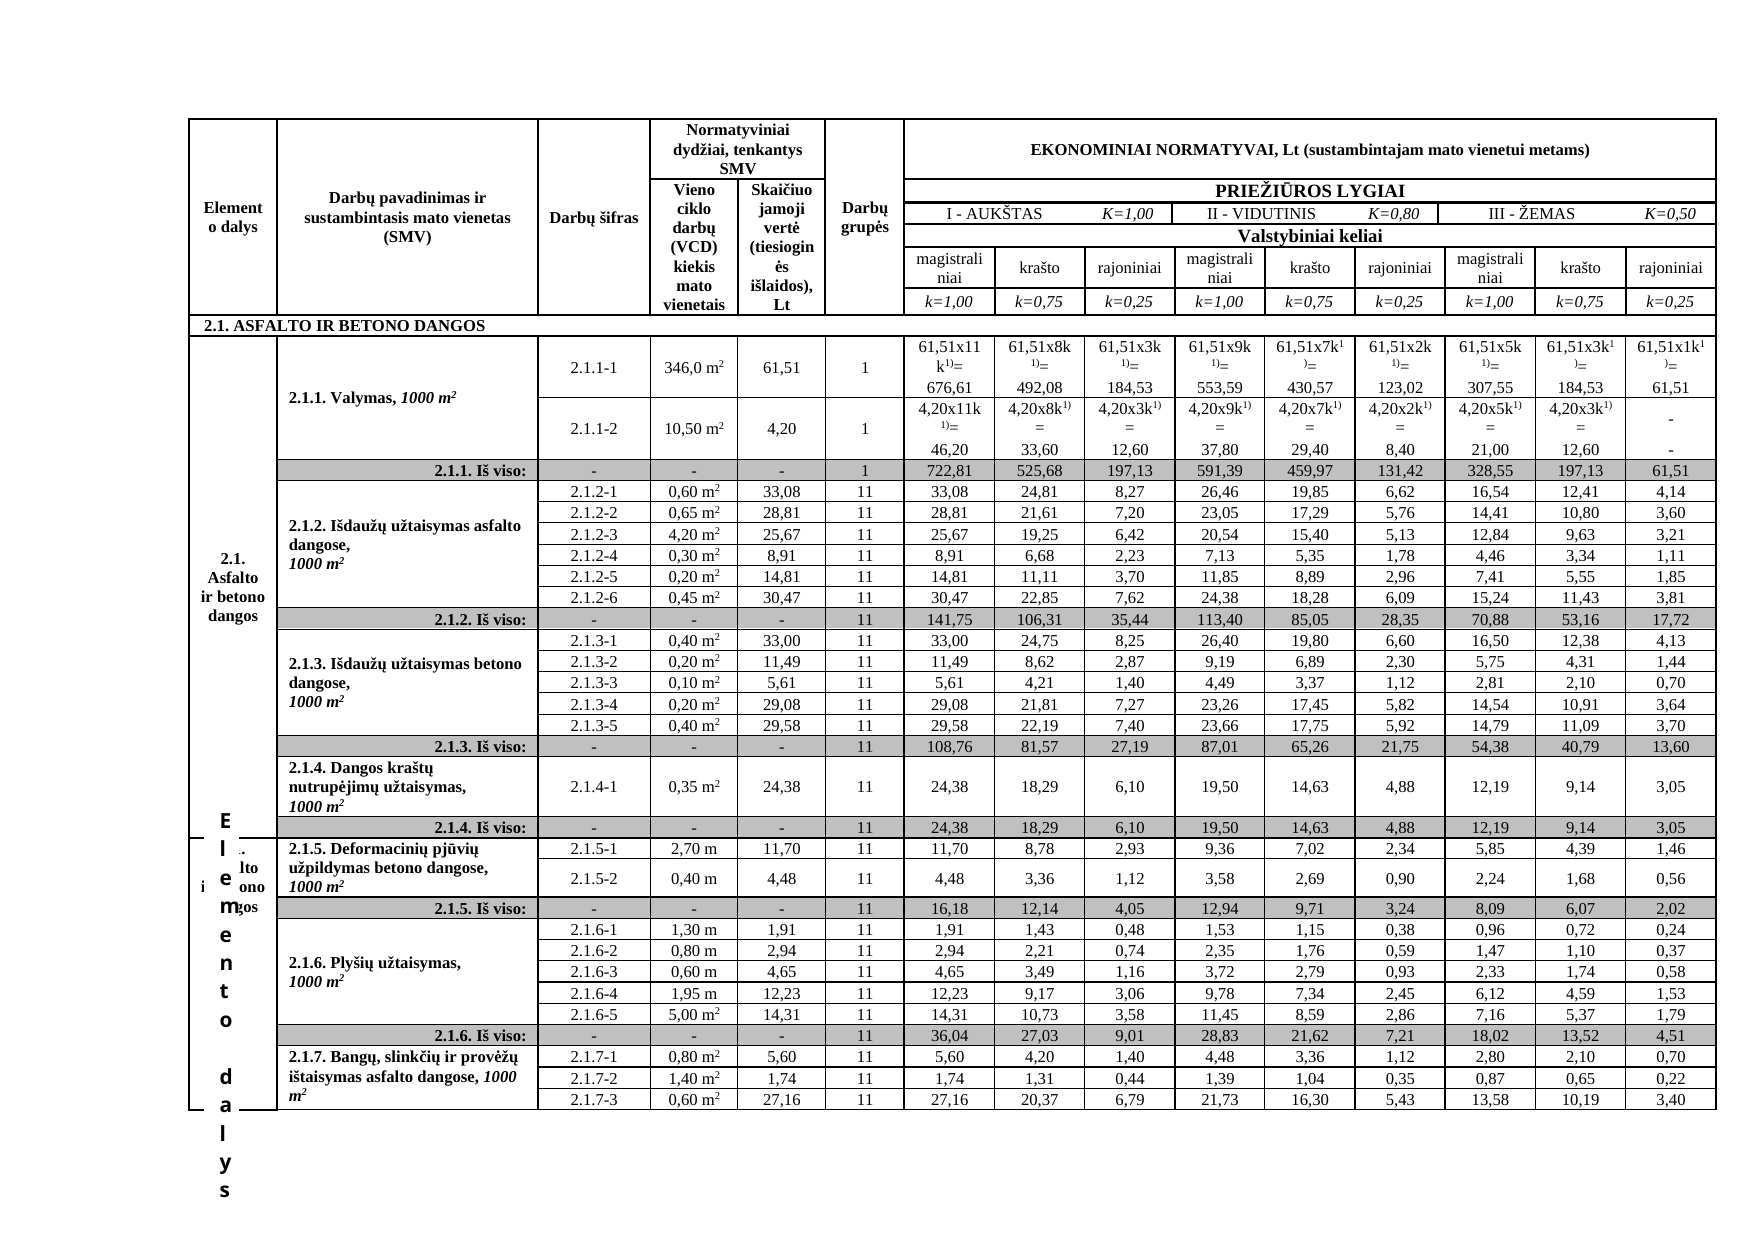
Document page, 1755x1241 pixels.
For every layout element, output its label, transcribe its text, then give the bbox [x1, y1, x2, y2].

table_cell 1,74 [905, 1068, 994, 1088]
table_cell 12,60 [1085, 437, 1174, 458]
table_cell 4,65 [738, 961, 825, 981]
table_cell 1,46 [1626, 839, 1715, 858]
table_cell - [651, 608, 737, 628]
table_cell 54,38 [1446, 736, 1535, 756]
table_cell 11 [826, 523, 903, 543]
table_cell 1 [826, 337, 903, 397]
table_cell 61,51x2k1)= [1356, 337, 1444, 376]
table_cell 2,96 [1356, 566, 1444, 586]
table_cell 553,59 [1176, 376, 1264, 397]
table_cell 11 [826, 630, 903, 650]
table_cell 2.1.6-2 [539, 940, 650, 960]
table_cell 13,52 [1536, 1025, 1625, 1045]
table_cell 2.1.2-2 [539, 502, 650, 522]
table_cell - [539, 898, 650, 918]
table_cell 19,80 [1265, 630, 1354, 650]
table_cell 12,41 [1536, 481, 1625, 501]
table_cell 5,35 [1265, 545, 1354, 565]
table_cell 61,51 [1626, 376, 1715, 397]
table_cell 4,20x3k1)= [1085, 398, 1174, 437]
table_cell 2,33 [1446, 961, 1535, 981]
table_cell 37,80 [1176, 437, 1264, 458]
table_cell 11 [826, 715, 903, 735]
table_cell 2.1.5-2 [539, 859, 650, 896]
table_cell k=0,25 [1356, 289, 1444, 314]
table_cell 14,63 [1265, 757, 1354, 816]
table_cell 2.1.2-6 [539, 587, 650, 607]
table_cell 5,55 [1536, 566, 1625, 586]
table_cell 197,13 [1085, 460, 1174, 480]
table_cell 0,96 [1446, 919, 1535, 939]
table_cell 2,81 [1446, 672, 1535, 692]
table_cell 17,72 [1626, 608, 1715, 628]
table_cell 131,42 [1356, 460, 1444, 480]
table_cell - [539, 460, 650, 480]
table_cell 1,43 [995, 919, 1084, 939]
table_cell 2.1.5-1 [539, 839, 650, 858]
table_cell 21,61 [995, 502, 1084, 522]
table_cell 4,20x11k1)= [905, 398, 994, 437]
table_cell 0,44 [1085, 1068, 1174, 1088]
table_cell 18,29 [995, 817, 1084, 837]
table_cell - [738, 460, 825, 480]
table_cell 61,51x8k1)= [995, 337, 1084, 376]
table_cell 5,61 [905, 672, 994, 692]
table_cell 591,39 [1176, 460, 1264, 480]
table_cell 4,49 [1176, 672, 1264, 692]
table_cell 1,44 [1626, 651, 1715, 671]
table_cell - [1626, 398, 1715, 437]
table_cell 20,37 [995, 1089, 1084, 1109]
table_cell 2.1.5. Iš viso: [278, 898, 537, 918]
table_cell 2,10 [1536, 1046, 1625, 1066]
table_cell 4,21 [995, 672, 1084, 692]
table_cell krašto [1536, 248, 1625, 287]
table_cell 4,51 [1626, 1025, 1715, 1045]
table_cell 7,13 [1176, 545, 1264, 565]
table_cell 40,79 [1536, 736, 1625, 756]
table_cell 27,03 [995, 1025, 1084, 1045]
table_cell 6,12 [1446, 983, 1535, 1003]
table_cell 328,55 [1446, 460, 1535, 480]
table_cell 3,34 [1536, 545, 1625, 565]
table_cell 9,14 [1536, 817, 1625, 837]
table_cell 0,22 [1626, 1068, 1715, 1088]
table_header Darbų grupės [826, 120, 903, 314]
table_cell 9,01 [1085, 1025, 1174, 1045]
table_header Darbų šifras [539, 120, 649, 314]
table_cell 0,45 m2 [651, 587, 737, 607]
table_cell 11,85 [1176, 566, 1264, 586]
table_cell 22,19 [995, 715, 1084, 735]
table_cell 4,20x9k1)= [1176, 398, 1264, 437]
table_cell 1,91 [738, 919, 825, 939]
table_cell 2.1.6. Iš viso: [278, 1025, 537, 1045]
table_cell 10,73 [995, 1004, 1084, 1024]
table_cell 2.1.2-5 [539, 566, 650, 586]
table_cell 14,31 [905, 1004, 994, 1024]
table_cell 8,78 [995, 839, 1084, 858]
table_cell 3,60 [1626, 502, 1715, 522]
table_cell k=1,00 [1446, 289, 1534, 314]
table_cell 2.1.3-1 [539, 630, 650, 650]
table_cell 2.1.4-1 [539, 757, 650, 816]
table_cell 15,24 [1446, 587, 1535, 607]
table_cell 7,27 [1085, 693, 1174, 713]
table_cell 0,40 m2 [651, 630, 737, 650]
table_cell 16,54 [1446, 481, 1535, 501]
table_cell 11 [826, 839, 903, 858]
table_cell 25,67 [738, 523, 825, 543]
table_cell 2,21 [995, 940, 1084, 960]
table_cell 61,51 [738, 337, 825, 397]
table_cell magistraliniai [905, 248, 994, 287]
table_cell 3,49 [995, 961, 1084, 981]
table_cell 0,10 m2 [651, 672, 737, 692]
table_cell 8,89 [1265, 566, 1354, 586]
table_cell 1,53 [1626, 983, 1715, 1003]
table_cell - [651, 1025, 737, 1045]
table_cell 3,40 [1626, 1089, 1715, 1109]
table_cell 5,00 m2 [651, 1004, 737, 1024]
table_cell 8,27 [1085, 481, 1174, 501]
table_cell 9,19 [1176, 651, 1264, 671]
table_cell 14,79 [1446, 715, 1535, 735]
table_cell 4,20 [738, 398, 825, 458]
table_cell 61,51x9k1)= [1176, 337, 1264, 376]
table_cell 22,85 [995, 587, 1084, 607]
table_cell 4,20x7k1)= [1265, 398, 1354, 437]
table_cell 24,38 [905, 757, 994, 816]
table_cell 2,87 [1085, 651, 1174, 671]
table_cell 676,61 [905, 376, 994, 397]
table_cell k=1,00 [1176, 289, 1264, 314]
table_cell 4,65 [905, 961, 994, 981]
table_cell 16,50 [1446, 630, 1535, 650]
table_cell 5,92 [1356, 715, 1444, 735]
table_cell 492,08 [995, 376, 1084, 397]
table_cell 8,91 [738, 545, 825, 565]
table_cell 28,81 [905, 502, 994, 522]
table_cell 4,39 [1536, 839, 1625, 858]
table_cell 2,79 [1265, 961, 1354, 981]
table_cell Vieno ciklo darbų (VCD) kiekis mato vienetais [651, 180, 737, 314]
table_cell 2.1.1. Valymas, 1000 m2 [278, 337, 537, 458]
table_cell 7,02 [1265, 839, 1354, 858]
table_cell 4,20 m2 [651, 523, 737, 543]
table_cell 1,40 [1085, 672, 1174, 692]
table_cell 61,51x1k1)= [1626, 337, 1715, 376]
table_cell 2,94 [905, 940, 994, 960]
table_cell 19,25 [995, 523, 1084, 543]
table_cell 10,91 [1536, 693, 1625, 713]
table_cell 0,74 [1085, 940, 1174, 960]
table_cell 1,91 [905, 919, 994, 939]
table_cell 11 [826, 672, 903, 692]
table_cell 346,0 m2 [651, 337, 737, 397]
table_cell 11 [826, 587, 903, 607]
table_cell 2,34 [1356, 839, 1444, 858]
table_cell 9,14 [1536, 757, 1625, 816]
table_cell 11,49 [905, 651, 994, 671]
table_cell 8,59 [1265, 1004, 1354, 1024]
table_header Elemento dalys [190, 120, 276, 314]
table_cell 5,43 [1356, 1089, 1444, 1109]
table_cell 0,40 m [651, 859, 737, 896]
table_cell 9,78 [1176, 983, 1264, 1003]
table_cell 21,75 [1356, 736, 1444, 756]
table_cell 26,46 [1176, 481, 1264, 501]
table_cell 2.1.2-3 [539, 523, 650, 543]
table_cell I - AUKŠTAS [905, 204, 1084, 223]
table_cell 7,16 [1446, 1004, 1535, 1024]
table_cell 11,70 [905, 839, 994, 858]
table_cell 1,68 [1536, 859, 1625, 896]
table_cell 123,02 [1356, 376, 1444, 397]
table_cell 61,51x5k1)= [1446, 337, 1535, 376]
table_cell 9,36 [1176, 839, 1264, 858]
table_cell 2.1.5. Deformacinių pjūvių užpildymas betono dangose, 1000 m2 [278, 839, 537, 896]
table_cell 1,78 [1356, 545, 1444, 565]
table_cell 24,81 [995, 481, 1084, 501]
table_cell 1,47 [1446, 940, 1535, 960]
table_cell 11 [826, 566, 903, 586]
table_cell 7,40 [1085, 715, 1174, 735]
table_cell 11 [826, 919, 903, 939]
table_cell 1,16 [1085, 961, 1174, 981]
table_cell 5,61 [738, 672, 825, 692]
table_cell 1,30 m [651, 919, 737, 939]
table_cell 11 [826, 1025, 903, 1045]
table_cell 12,38 [1536, 630, 1625, 650]
table_cell 12,19 [1446, 817, 1535, 837]
table_cell 722,81 [905, 460, 994, 480]
table_cell 10,19 [1536, 1089, 1625, 1109]
table_cell 3,58 [1176, 859, 1264, 896]
table_cell 17,45 [1265, 693, 1354, 713]
table_cell 29,08 [738, 693, 825, 713]
table_cell 0,72 [1536, 919, 1625, 939]
table_cell 1,10 [1536, 940, 1625, 960]
table_cell 23,05 [1176, 502, 1264, 522]
table_cell 14,54 [1446, 693, 1535, 713]
table_cell 1 [826, 460, 903, 480]
table_cell 0,30 m2 [651, 545, 737, 565]
table_cell 8,91 [905, 545, 994, 565]
table_cell 2,69 [1265, 859, 1354, 896]
table_cell 2.1.3-4 [539, 693, 650, 713]
table_cell 6,79 [1085, 1089, 1174, 1109]
table_cell K=0,80 [1351, 204, 1437, 223]
table_cell 1,12 [1356, 672, 1444, 692]
table_cell 3,81 [1626, 587, 1715, 607]
table_cell 21,81 [995, 693, 1084, 713]
table_cell 7,20 [1085, 502, 1174, 522]
table_cell 29,58 [905, 715, 994, 735]
table_header Darbų pavadinimas ir sustambintasis mato vienetas (SMV) [278, 120, 537, 314]
table_cell 11,43 [1536, 587, 1625, 607]
table_cell 1,11 [1626, 545, 1715, 565]
table_cell k=0,75 [1536, 289, 1625, 314]
table_cell 5,75 [1446, 651, 1535, 671]
table_cell 3,21 [1626, 523, 1715, 543]
table_cell - [651, 460, 737, 480]
table_cell 4,05 [1085, 898, 1174, 918]
table_cell 11 [826, 983, 903, 1003]
table_cell 70,88 [1446, 608, 1535, 628]
table_cell 33,00 [905, 630, 994, 650]
table_cell 8,09 [1446, 898, 1535, 918]
table_cell 0,24 [1626, 919, 1715, 939]
table_cell 6,68 [995, 545, 1084, 565]
table_cell 24,38 [905, 817, 994, 837]
table_cell 14,63 [1265, 817, 1354, 837]
table_cell 14,31 [738, 1004, 825, 1024]
table_cell 26,40 [1176, 630, 1264, 650]
table_cell 6,07 [1536, 898, 1625, 918]
table_cell 14,81 [738, 566, 825, 586]
table_cell - [539, 817, 650, 837]
table_cell magistraliniai [1176, 248, 1264, 287]
table_cell 27,16 [738, 1089, 825, 1109]
table_cell 12,14 [995, 898, 1084, 918]
table_cell 12,94 [1176, 898, 1264, 918]
table_cell 11,49 [738, 651, 825, 671]
table_cell 18,02 [1446, 1025, 1535, 1045]
table_cell rajoniniai [1627, 248, 1715, 287]
table_cell 1,53 [1176, 919, 1264, 939]
table_cell - [738, 736, 825, 756]
table_cell 1,04 [1265, 1068, 1354, 1088]
table_cell 2,23 [1085, 545, 1174, 565]
table_cell 14,41 [1446, 502, 1535, 522]
table_cell 11 [826, 481, 903, 501]
table_cell 0,38 [1356, 919, 1444, 939]
table_cell 11 [826, 859, 903, 896]
table_cell 11 [826, 817, 903, 837]
table_cell 19,85 [1265, 481, 1354, 501]
table_cell 6,89 [1265, 651, 1354, 671]
table_cell 27,16 [905, 1089, 994, 1109]
table_cell - [539, 736, 650, 756]
table_cell 1,12 [1085, 859, 1174, 896]
table_cell 11 [826, 1089, 903, 1109]
table_cell 8,40 [1356, 437, 1444, 458]
table_cell 4,48 [738, 859, 825, 896]
table_cell 17,29 [1265, 502, 1354, 522]
table_cell 184,53 [1085, 376, 1174, 397]
table_cell 1 [826, 398, 903, 458]
table_cell k=1,00 [905, 289, 994, 314]
table_cell 113,40 [1176, 608, 1264, 628]
table_cell 2,30 [1356, 651, 1444, 671]
table_cell 2.1.6-3 [539, 961, 650, 981]
table_cell 2.1.6-5 [539, 1004, 650, 1024]
table_cell 11,45 [1176, 1004, 1264, 1024]
table_cell 0,48 [1085, 919, 1174, 939]
table_cell 6,10 [1085, 817, 1174, 837]
table_cell 1,12 [1356, 1046, 1444, 1066]
table_cell 24,38 [1176, 587, 1264, 607]
table_cell 5,13 [1356, 523, 1444, 543]
table_cell 12,84 [1446, 523, 1535, 543]
table_cell 11 [826, 898, 903, 918]
table_cell 28,35 [1356, 608, 1444, 628]
table_cell 2.1. Asfalto ir betono dangos [190, 337, 276, 837]
table_cell 1,79 [1626, 1004, 1715, 1024]
table_cell 16,18 [905, 898, 994, 918]
table_cell 5,60 [905, 1046, 994, 1066]
table_cell 0,20 m2 [651, 651, 737, 671]
table_cell 2,93 [1085, 839, 1174, 858]
table_cell 5,82 [1356, 693, 1444, 713]
table_cell 4,48 [1176, 1046, 1264, 1066]
table_cell 2.1.4. Dangos kraštų nutrupėjimų užtaisymas, 1000 m2 [278, 757, 537, 816]
table_cell 0,35 [1356, 1068, 1444, 1088]
table_cell 12,23 [905, 983, 994, 1003]
table_cell 7,34 [1265, 983, 1354, 1003]
table_cell 11 [826, 502, 903, 522]
table_cell 21,73 [1176, 1089, 1264, 1109]
table_cell 29,58 [738, 715, 825, 735]
table_cell 106,31 [995, 608, 1084, 628]
table_cell 28,83 [1176, 1025, 1264, 1045]
table_cell 2,80 [1446, 1046, 1535, 1066]
table_cell 3,36 [995, 859, 1084, 896]
table_cell III - ŽEMAS [1439, 204, 1626, 223]
table_cell - [738, 898, 825, 918]
table_cell 30,47 [738, 587, 825, 607]
table_cell 4,14 [1626, 481, 1715, 501]
table_cell 18,29 [995, 757, 1084, 816]
table_cell 3,70 [1626, 715, 1715, 735]
table_cell 2.1.3. Išdaužų užtaisymas betono dangose, 1000 m2 [278, 630, 537, 735]
table_cell 3,06 [1085, 983, 1174, 1003]
table_cell 9,17 [995, 983, 1084, 1003]
table_cell 0,65 m2 [651, 502, 737, 522]
table_cell - [651, 736, 737, 756]
table_cell 24,75 [995, 630, 1084, 650]
table_cell 8,25 [1085, 630, 1174, 650]
table_cell 19,50 [1176, 757, 1264, 816]
table_cell 0,90 [1356, 859, 1444, 896]
table_cell - [651, 898, 737, 918]
table_cell 61,51x3k1)= [1085, 337, 1174, 376]
table_cell 27,19 [1085, 736, 1174, 756]
table_cell 3,64 [1626, 693, 1715, 713]
table_cell II - VIDUTINIS [1173, 204, 1351, 223]
table_cell 0,65 [1536, 1068, 1625, 1088]
table_cell 35,44 [1085, 608, 1174, 628]
table_cell k=0,25 [1086, 289, 1174, 314]
table_cell 4,88 [1356, 817, 1444, 837]
table_cell 24,38 [738, 757, 825, 816]
table_cell 11 [826, 545, 903, 565]
table_cell - [539, 1025, 650, 1045]
table_cell 11 [826, 693, 903, 713]
table_cell 9,71 [1265, 898, 1354, 918]
table_cell 4,13 [1626, 630, 1715, 650]
table_cell - [738, 817, 825, 837]
table_cell PRIEŽIŪROS LYGIAI [905, 180, 1715, 201]
table_cell 30,47 [905, 587, 994, 607]
table_cell 2.1.3-2 [539, 651, 650, 671]
table_cell 4,20x2k1)= [1356, 398, 1444, 437]
table_cell 7,41 [1446, 566, 1535, 586]
table_header Normatyviniai dydžiai, tenkantys SMV [651, 120, 824, 178]
table_cell 6,42 [1085, 523, 1174, 543]
table_cell 11,70 [738, 839, 825, 858]
table_cell 10,50 m2 [651, 398, 737, 458]
table_cell 10,80 [1536, 502, 1625, 522]
table_cell 2,86 [1356, 1004, 1444, 1024]
table_cell 2.1.2-1 [539, 481, 650, 501]
table_cell 20,54 [1176, 523, 1264, 543]
table_cell 0,80 m2 [651, 1046, 737, 1066]
table_cell 7,62 [1085, 587, 1174, 607]
table_cell 65,26 [1265, 736, 1354, 756]
table_cell 2.1.4. Iš viso: [278, 817, 537, 837]
table_cell 12,19 [1446, 757, 1535, 816]
table_cell 1,74 [738, 1068, 825, 1088]
table_cell 28,81 [738, 502, 825, 522]
table_cell krašto [996, 248, 1084, 287]
table_cell k=0,75 [996, 289, 1084, 314]
table_cell 4,20x5k1)= [1446, 398, 1535, 437]
table_cell 5,85 [1446, 839, 1535, 858]
table_cell 36,04 [905, 1025, 994, 1045]
table_cell 14,81 [905, 566, 994, 586]
table_cell 11 [826, 1068, 903, 1088]
table_cell 23,66 [1176, 715, 1264, 735]
table_cell 23,26 [1176, 693, 1264, 713]
table_cell 2.1.7. Bangų, slinkčių ir provėžų ištaisymas asfalto dangose, 1000 m2 [278, 1046, 537, 1109]
table_cell 0,37 [1626, 940, 1715, 960]
table_cell 4,20 [995, 1046, 1084, 1066]
table_cell 6,09 [1356, 587, 1444, 607]
table_cell 0,80 m [651, 940, 737, 960]
table_cell 2,45 [1356, 983, 1444, 1003]
table_cell 2.1.7-2 [539, 1068, 650, 1088]
table_cell k=0,75 [1266, 289, 1354, 314]
table_cell 4,20x8k1)= [995, 398, 1084, 437]
table_cell 7,21 [1356, 1025, 1444, 1045]
table_cell 2,10 [1536, 672, 1625, 692]
table_cell 11 [826, 940, 903, 960]
table_cell 2.1.6. Plyšių užtaisymas, 1000 m2 [278, 919, 537, 1024]
table_cell 33,60 [995, 437, 1084, 458]
table_cell 3,05 [1626, 757, 1715, 816]
table_cell 0,93 [1356, 961, 1444, 981]
table_cell 0,70 [1626, 1046, 1715, 1066]
table_cell 2.1.3. Iš viso: [278, 736, 537, 756]
table_cell 3,24 [1356, 898, 1444, 918]
table_cell 2,02 [1626, 898, 1715, 918]
table_cell rajoniniai [1086, 248, 1174, 287]
table_cell 2.1.2. Iš viso: [278, 608, 537, 628]
table_cell 5,76 [1356, 502, 1444, 522]
table_cell 6,62 [1356, 481, 1444, 501]
table_cell - [539, 608, 650, 628]
table_cell 4,20x3k1)= [1536, 398, 1625, 437]
table_cell 2.1.6-4 [539, 983, 650, 1003]
table_cell 33,08 [905, 481, 994, 501]
table_cell 2,94 [738, 940, 825, 960]
table_cell 1,40 m2 [651, 1068, 737, 1088]
table_cell 3,37 [1265, 672, 1354, 692]
table_cell 11 [826, 736, 903, 756]
table_cell 1,85 [1626, 566, 1715, 586]
table_cell 2.1.1. Iš viso: [278, 460, 537, 480]
table_cell 2,35 [1176, 940, 1264, 960]
table_cell 12,60 [1536, 437, 1625, 458]
table_cell 11 [826, 1046, 903, 1066]
table_cell 4,88 [1356, 757, 1444, 816]
table_cell 61,51x11k1)= [905, 337, 994, 376]
table_cell 307,55 [1446, 376, 1535, 397]
table_cell 3,05 [1626, 817, 1715, 837]
table_cell 4,48 [905, 859, 994, 896]
table_cell 29,08 [905, 693, 994, 713]
table_cell 3,70 [1085, 566, 1174, 586]
table_cell krašto [1266, 248, 1354, 287]
table_cell 141,75 [905, 608, 994, 628]
table_cell 2,24 [1446, 859, 1535, 896]
table_cell Valstybiniai keliai [905, 225, 1715, 246]
table_cell 2.1. Asfalto ir betono dangos [190, 799, 276, 1240]
table_cell 19,50 [1176, 817, 1264, 837]
table_cell Skaičiuojamoji vertė (tiesioginės išlaidos), Lt [739, 180, 824, 314]
table_cell 2.1.7-3 [539, 1089, 650, 1109]
table_cell 12,23 [738, 983, 825, 1003]
table_cell 11 [826, 651, 903, 671]
table_cell 4,31 [1536, 651, 1625, 671]
table_cell 13,60 [1626, 736, 1715, 756]
table_cell K=0,50 [1626, 204, 1715, 223]
table_cell 2.1.6-1 [539, 919, 650, 939]
table_cell 525,68 [995, 460, 1084, 480]
table_cell 0,40 m2 [651, 715, 737, 735]
table_cell 33,00 [738, 630, 825, 650]
table_cell 0,20 m2 [651, 693, 737, 713]
table_cell 0,35 m2 [651, 757, 737, 816]
table_cell 430,57 [1265, 376, 1354, 397]
table_cell 61,51x7k1)= [1265, 337, 1354, 376]
table_header EKONOMINIAI NORMATYVAI, Lt (sustambintajam mato vienetui metams) [905, 120, 1715, 178]
table_cell 2.1.1-1 [539, 337, 650, 397]
table_cell rajoniniai [1356, 248, 1444, 287]
table_cell 11 [826, 757, 903, 816]
table_cell 0,58 [1626, 961, 1715, 981]
table_cell 3,58 [1085, 1004, 1174, 1024]
table_cell K=1,00 [1085, 204, 1171, 223]
table_cell 1,74 [1536, 961, 1625, 981]
table_cell 3,36 [1265, 1046, 1354, 1066]
table_cell 21,00 [1446, 437, 1535, 458]
table_cell 0,56 [1626, 859, 1715, 896]
table_cell 61,51x3k1)= [1536, 337, 1625, 376]
table_cell magistraliniai [1446, 248, 1534, 287]
table_cell 2.1.1-2 [539, 398, 650, 458]
table_cell 6,60 [1356, 630, 1444, 650]
table_cell - [738, 1025, 825, 1045]
table_cell - [1626, 437, 1715, 458]
table_cell 9,63 [1536, 523, 1625, 543]
table_cell 6,10 [1085, 757, 1174, 816]
table_cell - [738, 608, 825, 628]
table_cell 8,62 [995, 651, 1084, 671]
table_cell 11 [826, 961, 903, 981]
table_cell 11,09 [1536, 715, 1625, 735]
table_cell 2.1.3-3 [539, 672, 650, 692]
table_cell 459,97 [1265, 460, 1354, 480]
table_cell 17,75 [1265, 715, 1354, 735]
table_cell 5,60 [738, 1046, 825, 1066]
table_cell 25,67 [905, 523, 994, 543]
table_cell 53,16 [1536, 608, 1625, 628]
table_cell 87,01 [1176, 736, 1264, 756]
table_cell 1,95 m [651, 983, 737, 1003]
table_cell 46,20 [905, 437, 994, 458]
table_cell 4,59 [1536, 983, 1625, 1003]
table_cell 2.1.2. Išdaužų užtaisymas asfalto dangose, 1000 m2 [278, 481, 537, 607]
table_cell 11 [826, 608, 903, 628]
table_cell 0,60 m [651, 961, 737, 981]
table_cell 2.1.3-5 [539, 715, 650, 735]
table_cell 184,53 [1536, 376, 1625, 397]
table_cell 1,76 [1265, 940, 1354, 960]
table_cell 2,70 m [651, 839, 737, 858]
table_cell 0,60 m2 [651, 481, 737, 501]
table_cell 2.1.2-4 [539, 545, 650, 565]
table_cell 4,46 [1446, 545, 1535, 565]
table_cell 33,08 [738, 481, 825, 501]
table_cell 85,05 [1265, 608, 1354, 628]
table_cell 108,76 [905, 736, 994, 756]
table_cell 81,57 [995, 736, 1084, 756]
table_cell 11 [826, 1004, 903, 1024]
table_cell 0,59 [1356, 940, 1444, 960]
table_cell 0,70 [1626, 672, 1715, 692]
table_cell - [651, 817, 737, 837]
table_cell 11,11 [995, 566, 1084, 586]
table_cell 2.1. ASFALTO IR BETONO DANGOS [190, 316, 1715, 335]
table_cell 1,40 [1085, 1046, 1174, 1066]
table_cell 0,87 [1446, 1068, 1535, 1088]
table_cell 21,62 [1265, 1025, 1354, 1045]
table_cell 5,37 [1536, 1004, 1625, 1024]
table_cell 1,39 [1176, 1068, 1264, 1088]
table_cell 3,72 [1176, 961, 1264, 981]
table_cell k=0,25 [1627, 289, 1715, 314]
table_cell 1,31 [995, 1068, 1084, 1088]
table_cell 2.1.7-1 [539, 1046, 650, 1066]
table_cell 15,40 [1265, 523, 1354, 543]
table_cell 0,60 m2 [651, 1089, 737, 1109]
table_cell 16,30 [1265, 1089, 1354, 1109]
table_cell 0,20 m2 [651, 566, 737, 586]
table_cell 1,15 [1265, 919, 1354, 939]
table_cell 61,51 [1626, 460, 1715, 480]
table_cell 13,58 [1446, 1089, 1535, 1109]
table_cell 18,28 [1265, 587, 1354, 607]
table_cell 197,13 [1536, 460, 1625, 480]
table_cell 29,40 [1265, 437, 1354, 458]
